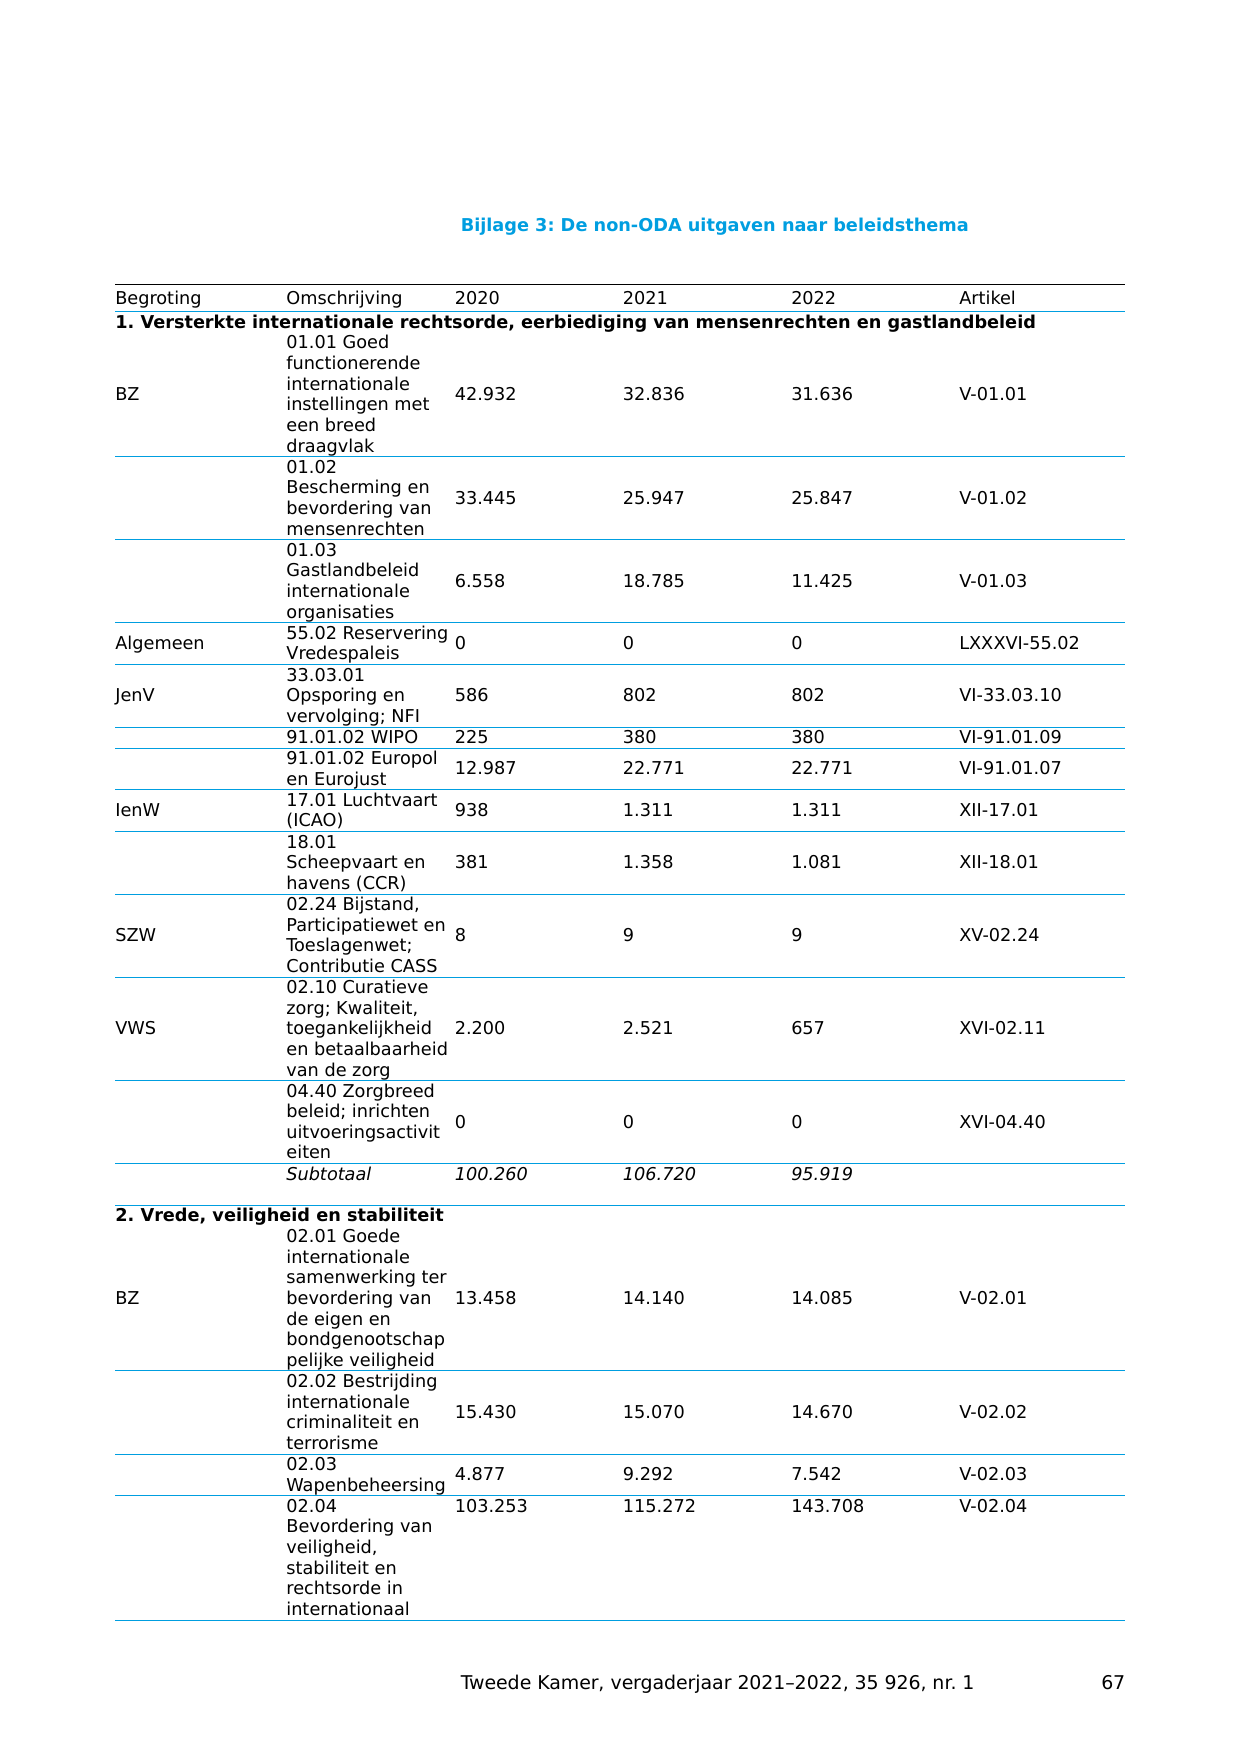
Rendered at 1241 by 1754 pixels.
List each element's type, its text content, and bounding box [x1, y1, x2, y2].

table_cell 9 [620, 895, 788, 976]
table_cell 01.01 Goed functionerende internationale instellingen met een breed draagvlak [283, 333, 452, 456]
table_cell 802 [620, 665, 788, 726]
table_cell 0 [452, 1081, 620, 1163]
table_cell 01.03 Gastlandbeleid internationale organisaties [283, 540, 452, 622]
table_cell 7.542 [788, 1455, 956, 1495]
table_cell 0 [620, 1081, 788, 1163]
title Bijlage 3: De non-ODA uitgaven naar beleidsthema [461, 213, 1125, 236]
table_cell Artikel [956, 285, 1125, 311]
table_cell 33.445 [452, 457, 620, 539]
table_header Tabel 13 De non-ODA uitgaven naar beleidsthema [115, 259, 1125, 284]
table_cell 42.932 [452, 333, 620, 456]
table_cell JenV [115, 665, 283, 726]
table_cell 225 [452, 728, 620, 747]
table_cell 33.03.01 Opsporing en vervolging; NFI [283, 665, 452, 726]
table_cell [115, 457, 283, 539]
table_cell 103.253 [452, 1496, 620, 1619]
table_cell [620, 1184, 788, 1205]
table_cell 25.847 [788, 457, 956, 539]
table_cell [283, 1184, 452, 1205]
table_cell BZ [115, 333, 283, 456]
table_cell 381 [452, 832, 620, 893]
table_cell 91.01.02 WIPO [283, 728, 452, 747]
table_cell 4.877 [452, 1455, 620, 1495]
table_cell 22.771 [620, 749, 788, 789]
table_cell V-02.03 [956, 1455, 1125, 1495]
table_cell XVI-02.11 [956, 978, 1125, 1080]
table_cell 55.02 Reservering Vredespaleis [283, 623, 452, 664]
table_cell 15.070 [620, 1371, 788, 1453]
table_cell VI-33.03.10 [956, 665, 1125, 726]
table_cell 8 [452, 895, 620, 976]
table_cell 18.785 [620, 540, 788, 622]
table_cell V-02.02 [956, 1371, 1125, 1453]
table_cell 02.02 Bestrijding internationale criminaliteit en terrorisme [283, 1371, 452, 1453]
table_cell 2020 [452, 285, 620, 311]
table_cell Omschrijving [283, 285, 452, 311]
table_cell [115, 728, 283, 747]
table_cell 0 [788, 1081, 956, 1163]
table_cell V-01.01 [956, 333, 1125, 456]
table_cell [956, 1184, 1125, 1205]
table_cell 25.947 [620, 457, 788, 539]
table_cell 657 [788, 978, 956, 1080]
table_cell Begroting [115, 285, 283, 311]
table_cell [115, 832, 283, 893]
table_cell IenW [115, 790, 283, 831]
table_cell 9 [788, 895, 956, 976]
table_cell 100.260 [452, 1164, 620, 1184]
table_cell 12.987 [452, 749, 620, 789]
table_cell 32.836 [620, 333, 788, 456]
table_cell VI-91.01.07 [956, 749, 1125, 789]
table_cell 14.085 [788, 1226, 956, 1370]
table_cell 18.01 Scheepvaart en havens (CCR) [283, 832, 452, 893]
table_cell 02.24 Bijstand, Participatiewet en Toeslagenwet; Contributie CASS [283, 895, 452, 976]
table_cell XV-02.24 [956, 895, 1125, 976]
table_cell 802 [788, 665, 956, 726]
table_cell 9.292 [620, 1455, 788, 1495]
table_cell BZ [115, 1226, 283, 1370]
table_cell V-01.03 [956, 540, 1125, 622]
table_cell Algemeen [115, 623, 283, 664]
table_cell 95.919 [788, 1164, 956, 1184]
table_cell [115, 1455, 283, 1495]
table_cell 13.458 [452, 1226, 620, 1370]
table_cell 02.01 Goede internationale samenwerking ter bevordering van de eigen en bondgenootschappelijke veiligheid [283, 1226, 452, 1370]
table_cell 14.670 [788, 1371, 956, 1453]
table_cell SZW [115, 895, 283, 976]
table_cell XII-17.01 [956, 790, 1125, 831]
table_cell [115, 1371, 283, 1453]
table_cell 115.272 [620, 1496, 788, 1619]
table_cell 1.311 [788, 790, 956, 831]
table_cell [115, 1496, 283, 1619]
table_cell 143.708 [788, 1496, 956, 1619]
table_cell 91.01.02 Europol en Eurojust [283, 749, 452, 789]
table_cell 1.081 [788, 832, 956, 893]
table_cell 11.425 [788, 540, 956, 622]
table_cell 02.03 Wapenbeheersing [283, 1455, 452, 1495]
table_cell LXXXVI-55.02 [956, 623, 1125, 664]
table_cell Subtotaal [283, 1164, 452, 1184]
table_cell 380 [788, 728, 956, 747]
table_cell 1.358 [620, 832, 788, 893]
table_cell 01.02 Bescherming en bevordering van mensenrechten [283, 457, 452, 539]
table_cell [115, 1184, 283, 1205]
table_cell V-01.02 [956, 457, 1125, 539]
table_cell [452, 1184, 620, 1205]
table_cell V-02.04 [956, 1496, 1125, 1619]
table_cell 6.558 [452, 540, 620, 622]
table_cell 1. Versterkte internationale rechtsorde, eerbiediging van mensenrechten en gastlandbeleid [115, 312, 1125, 332]
table_cell 2. Vrede, veiligheid en stabiliteit [115, 1206, 1125, 1226]
table_cell 2.200 [452, 978, 620, 1080]
table_cell 02.04 Bevordering van veiligheid, stabiliteit en rechtsorde in internationaal [283, 1496, 452, 1619]
table_cell 04.40 Zorgbreed beleid; inrichten uitvoeringsactiviteiten [283, 1081, 452, 1163]
table_cell 2.521 [620, 978, 788, 1080]
table_cell [788, 1184, 956, 1205]
table_cell [115, 1164, 283, 1184]
table_cell 1.311 [620, 790, 788, 831]
table_cell 0 [452, 623, 620, 664]
table_cell 17.01 Luchtvaart (ICAO) [283, 790, 452, 831]
table_cell [115, 1081, 283, 1163]
table_cell XVI-04.40 [956, 1081, 1125, 1163]
table_cell 15.430 [452, 1371, 620, 1453]
table_cell 14.140 [620, 1226, 788, 1370]
table_cell 0 [620, 623, 788, 664]
table_cell 0 [788, 623, 956, 664]
table_cell XII-18.01 [956, 832, 1125, 893]
table_cell 586 [452, 665, 620, 726]
table_cell V-02.01 [956, 1226, 1125, 1370]
table_cell 106.720 [620, 1164, 788, 1184]
table_cell 02.10 Curatieve zorg; Kwaliteit, toegankelijkheid en betaalbaarheid van de zorg [283, 978, 452, 1080]
table_cell [115, 540, 283, 622]
table_cell VI-91.01.09 [956, 728, 1125, 747]
table_cell 380 [620, 728, 788, 747]
table_cell VWS [115, 978, 283, 1080]
table_cell 31.636 [788, 333, 956, 456]
table_cell 938 [452, 790, 620, 831]
table_cell [115, 749, 283, 789]
table_cell 2021 [620, 285, 788, 311]
table_cell [956, 1164, 1125, 1184]
table_cell 22.771 [788, 749, 956, 789]
table_cell 2022 [788, 285, 956, 311]
